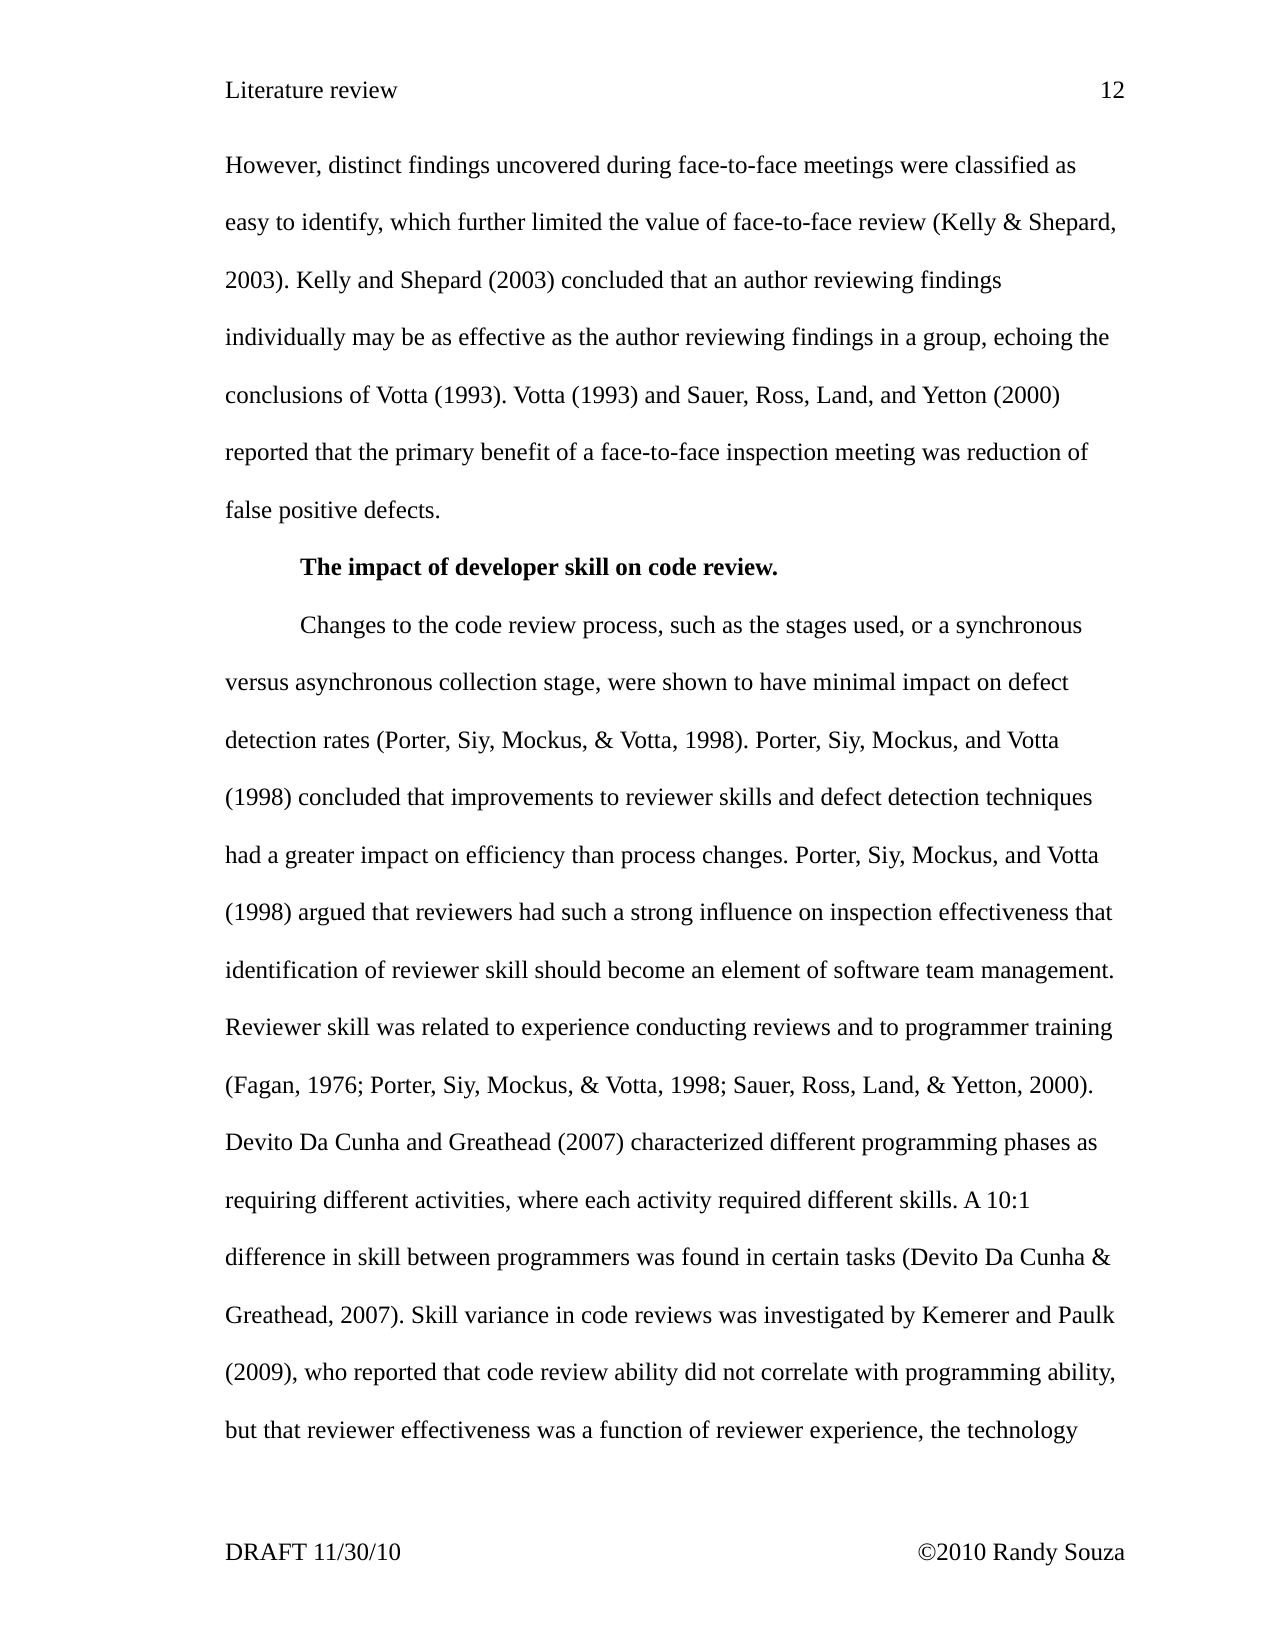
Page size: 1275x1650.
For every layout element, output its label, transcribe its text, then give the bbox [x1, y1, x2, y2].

subtitle The impact of developer skill on code review. [300, 552, 1125, 581]
text However, distinct findings uncovered during face-to-face meetings were classified as easy to identify, which further limited the value of face-to-face review (Kelly & Shepard, 2003). Kelly and Shepard (2003) concluded that an author reviewing findings individually may be as effective as the author reviewing findings in a group, echoing the conclusions of Votta (1993). Votta (1993) and Sauer, Ross, Land, and Yetton (2000) reported that the primary benefit of a face-to-face inspection meeting was reduction of false positive defects. [225, 150, 1125, 524]
text Changes to the code review process, such as the stages used, or a synchronous versus asynchronous collection stage, were shown to have minimal impact on defect detection rates (Porter, Siy, Mockus, & Votta, 1998). Porter, Siy, Mockus, and Votta (1998) concluded that improvements to reviewer skills and defect detection techniques had a greater impact on efficiency than process changes. Porter, Siy, Mockus, and Votta (1998) argued that reviewers had such a strong influence on inspection effectiveness that identification of reviewer skill should become an element of software team management. Reviewer skill was related to experience conducting reviews and to programmer training (Fagan, 1976; Porter, Siy, Mockus, & Votta, 1998; Sauer, Ross, Land, & Yetton, 2000). Devito Da Cunha and Greathead (2007) characterized different programming phases as requiring different activities, where each activity required different skills. A 10:1 difference in skill between programmers was found in certain tasks (Devito Da Cunha & Greathead, 2007). Skill variance in code reviews was investigated by Kemerer and Paulk (2009), who reported that code review ability did not correlate with programming ability, but that reviewer effectiveness was a function of reviewer experience, the technology [225, 610, 1125, 1444]
